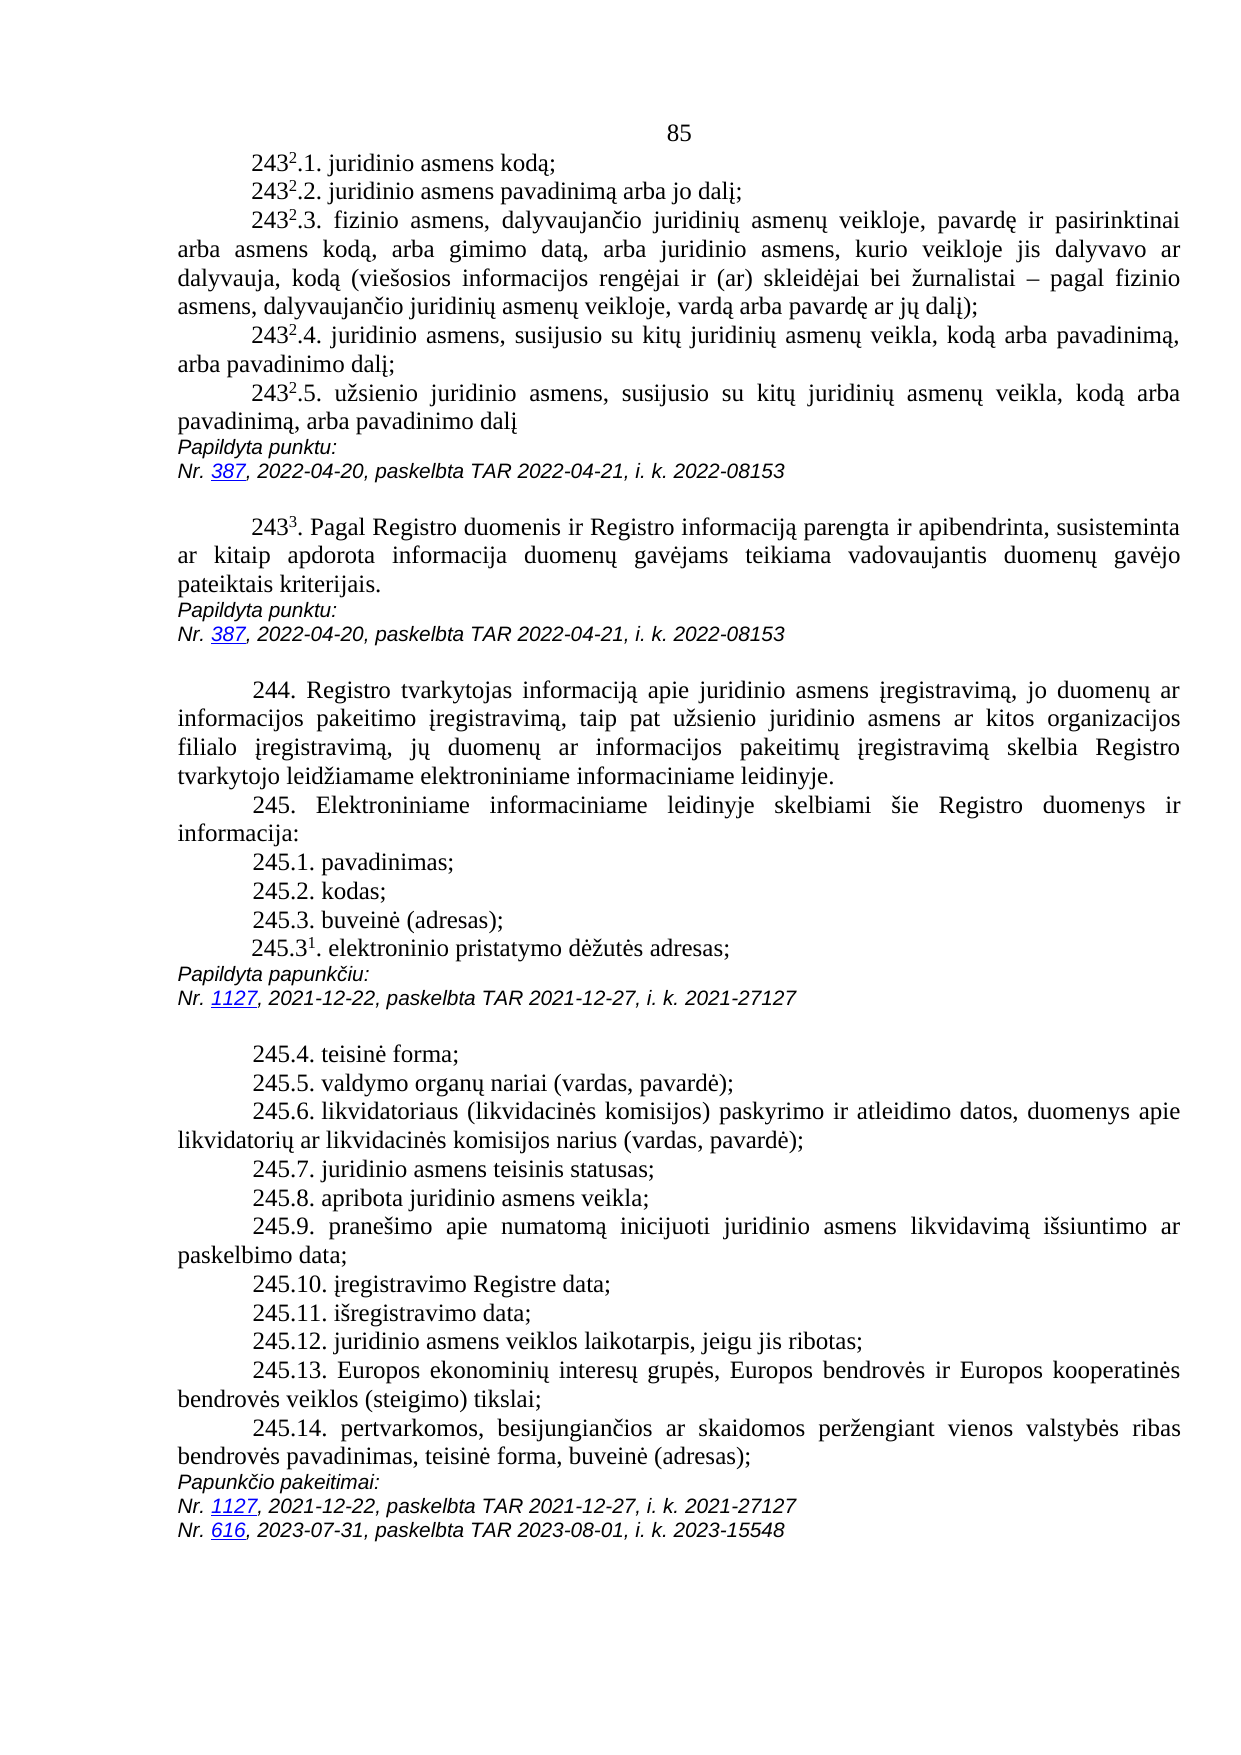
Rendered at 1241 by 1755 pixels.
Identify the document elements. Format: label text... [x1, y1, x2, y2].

text Papildyta punktu: [177, 435, 1181, 459]
text 245.2. kodas; [177, 876, 1181, 905]
text Nr. 1127, 2021-12-22, paskelbta TAR 2021-12-27, i. k. 2021-27127 [177, 1494, 1181, 1518]
text Nr. 1127, 2021-12-22, paskelbta TAR 2021-12-27, i. k. 2021-27127 [177, 986, 1181, 1010]
text 245.1. pavadinimas; [177, 847, 1181, 876]
text 245.7. juridinio asmens teisinis statusas; [177, 1154, 1181, 1183]
text 2432.3. fizinio asmens, dalyvaujančio juridinių asmenų veikloje, pavardę ir pasirinktinai arba asmens kodą, arba gimimo datą, arba juridinio asmens, kurio veikloje jis dalyvavo ar dalyvauja, kodą (viešosios informacijos rengėjai ir (ar) skleidėjai bei žurnalistai – pagal fizinio asmens, dalyvaujančio juridinių asmenų veikloje, vardą arba pavardę ar jų dalį); [177, 205, 1181, 320]
text Nr. 616, 2023-07-31, paskelbta TAR 2023-08-01, i. k. 2023-15548 [177, 1518, 1181, 1542]
text 245. Elektroniniame informaciniame leidinyje skelbiami šie Registro duomenys ir informacija: [177, 790, 1181, 847]
text Papildyta punktu: [177, 598, 1181, 622]
text 245.3. buveinė (adresas); [177, 905, 1181, 933]
text 245.31. elektroninio pristatymo dėžutės adresas; [251, 933, 1181, 962]
text 245.12. juridinio asmens veiklos laikotarpis, jeigu jis ribotas; [177, 1326, 1181, 1355]
text 2432.1. juridinio asmens kodą; [177, 148, 1181, 176]
text 245.10. įregistravimo Registre data; [177, 1269, 1181, 1298]
text Papunkčio pakeitimai: [177, 1470, 1181, 1494]
text 2432.2. juridinio asmens pavadinimą arba jo dalį; [177, 176, 1181, 205]
text 244. Registro tvarkytojas informaciją apie juridinio asmens įregistravimą, jo duomenų ar informacijos pakeitimo įregistravimą, taip pat užsienio juridinio asmens ar kitos organizacijos filialo įregistravimą, jų duomenų ar informacijos pakeitimų įregistravimą skelbia Registro tvarkytojo leidžiamame elektroniniame informaciniame leidinyje. [177, 675, 1181, 790]
text 245.9. pranešimo apie numatomą inicijuoti juridinio asmens likvidavimą išsiuntimo ar paskelbimo data; [177, 1211, 1181, 1269]
text Papildyta papunkčiu: [177, 962, 1181, 986]
text 245.13. Europos ekonominių interesų grupės, Europos bendrovės ir Europos kooperatinės bendrovės veiklos (steigimo) tikslai; [177, 1355, 1181, 1413]
text 245.11. išregistravimo data; [177, 1298, 1181, 1326]
text 2433. Pagal Registro duomenis ir Registro informaciją parengta ir apibendrinta, susisteminta ar kitaip apdorota informacija duomenų gavėjams teikiama vadovaujantis duomenų gavėjo pateiktais kriterijais. [177, 512, 1181, 598]
text Nr. 387, 2022-04-20, paskelbta TAR 2022-04-21, i. k. 2022-08153 [177, 622, 1181, 646]
text 245.6. likvidatoriaus (likvidacinės komisijos) paskyrimo ir atleidimo datos, duomenys apie likvidatorių ar likvidacinės komisijos narius (vardas, pavardė); [177, 1096, 1181, 1154]
text Nr. 387, 2022-04-20, paskelbta TAR 2022-04-21, i. k. 2022-08153 [177, 459, 1181, 483]
text 2432.5. užsienio juridinio asmens, susijusio su kitų juridinių asmenų veikla, kodą arba pavadinimą, arba pavadinimo dalį [177, 378, 1181, 435]
text 2432.4. juridinio asmens, susijusio su kitų juridinių asmenų veikla, kodą arba pavadinimą, arba pavadinimo dalį; [177, 320, 1181, 378]
text 245.5. valdymo organų nariai (vardas, pavardė); [177, 1068, 1181, 1096]
text 245.4. teisinė forma; [177, 1039, 1181, 1068]
text 245.14. pertvarkomos, besijungiančios ar skaidomos peržengiant vienos valstybės ribas bendrovės pavadinimas, teisinė forma, buveinė (adresas); [177, 1413, 1181, 1470]
text 245.8. apribota juridinio asmens veikla; [177, 1183, 1181, 1211]
